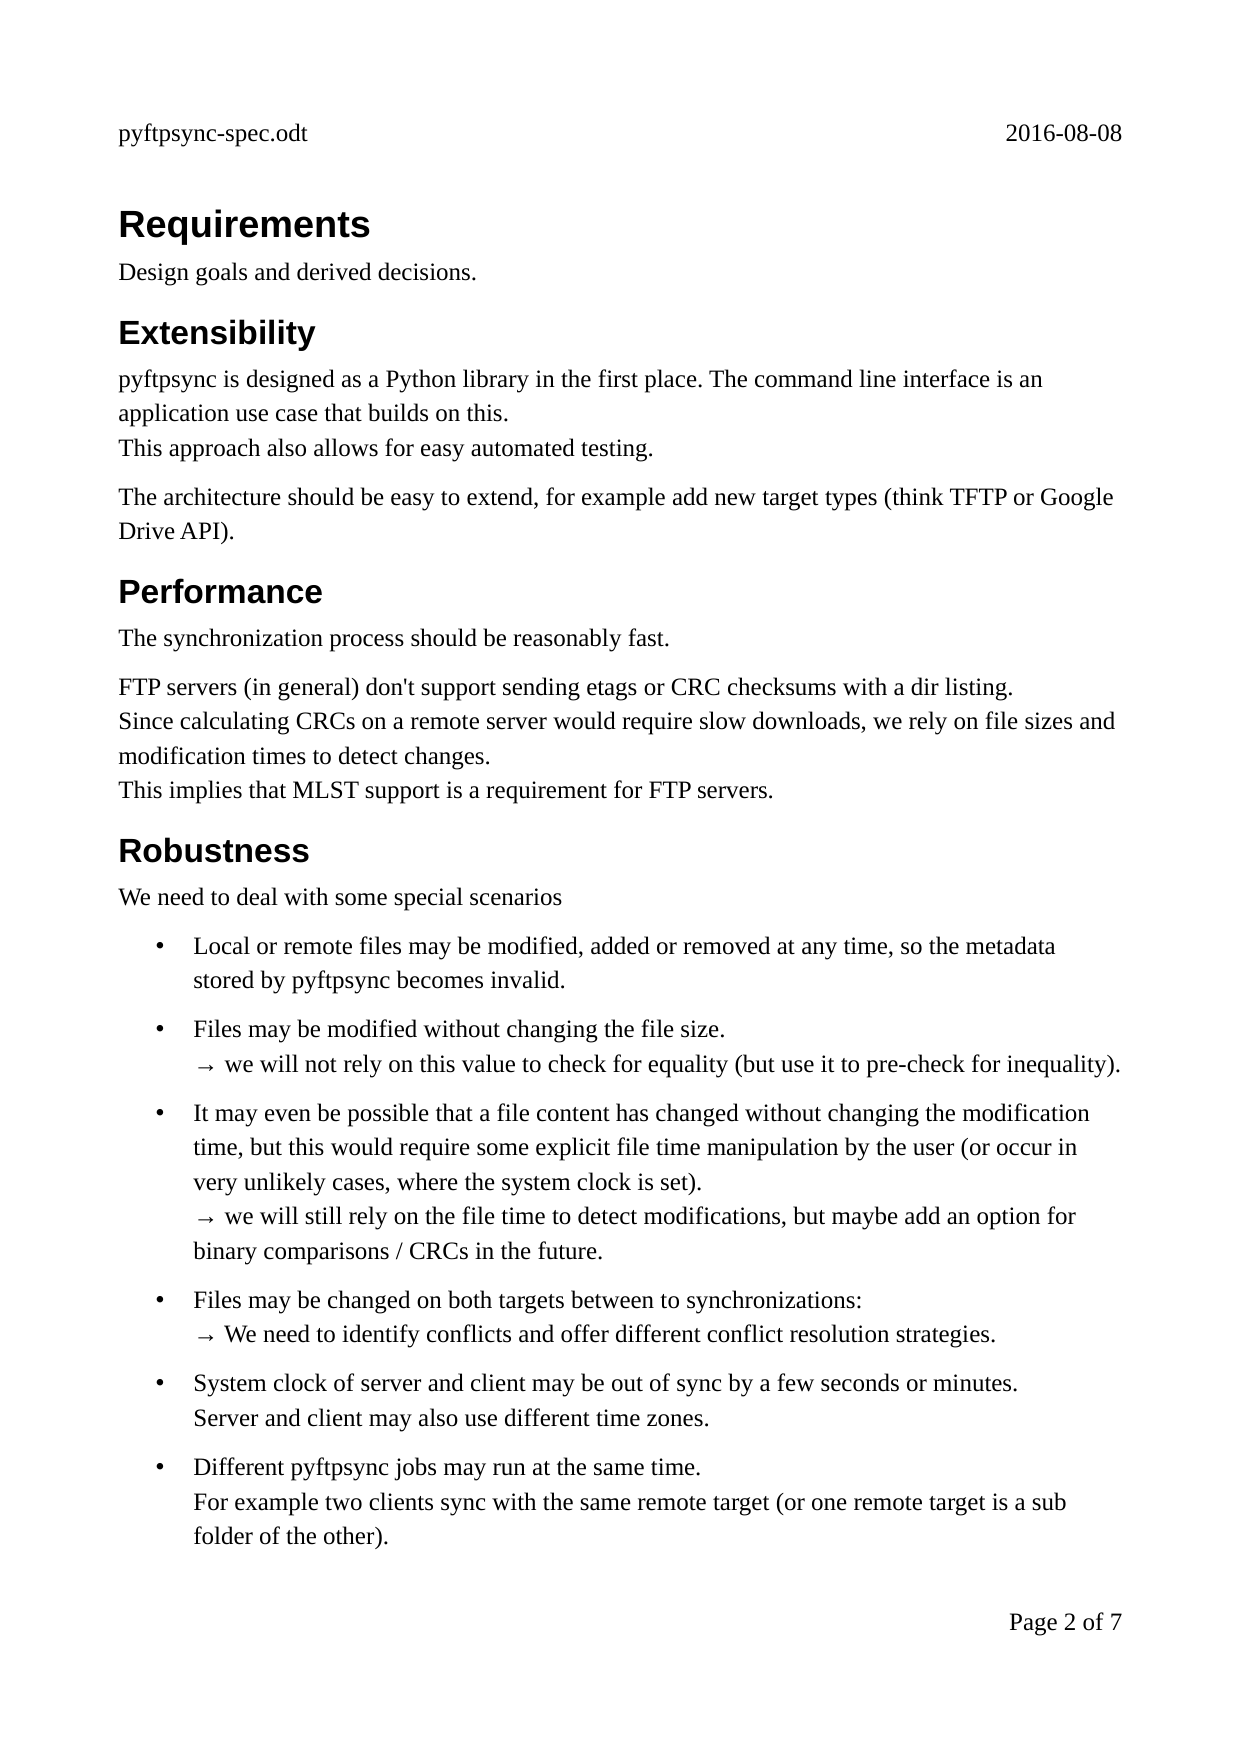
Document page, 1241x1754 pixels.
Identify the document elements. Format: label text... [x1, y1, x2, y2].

text The synchronization process should be reasonably fast. [118, 623, 1122, 652]
list System clock of server and client may be out of sync by a few seconds or minutes. Server and client may also use different time zones. [156, 1368, 1122, 1432]
subtitle Robustness [118, 831, 1122, 869]
text We need to deal with some special scenarios [118, 882, 1122, 911]
subtitle Performance [118, 572, 1122, 610]
list Local or remote files may be modified, added or removed at any time, so the metadata stored by pyftpsync becomes invalid. [156, 931, 1122, 994]
text Design goals and derived decisions. [118, 257, 1122, 286]
list Different pyftpsync jobs may run at the same time. For example two clients sync with the same remote target (or one remote target is a sub folder of the other). [156, 1452, 1122, 1550]
list It may even be possible that a file content has changed without changing the modification time, but this would require some explicit file time manipulation by the user (or occur in very unlikely cases, where the system clock is set). → we will still rely on the file time to detect modifications, but maybe add an option for binary comparisons / CRCs in the future. [156, 1098, 1122, 1265]
subtitle Requirements [118, 201, 1122, 245]
list Files may be modified without changing the file size. → we will not rely on this value to check for equality (but use it to pre-check for inequality). [156, 1014, 1122, 1078]
text The architecture should be easy to extend, for example add new target types (think TFTP or Google Drive API). [118, 482, 1122, 545]
subtitle Extensibility [118, 313, 1122, 351]
text FTP servers (in general) don't support sending etags or CRC checksums with a dir listing. Since calculating CRCs on a remote server would require slow downloads, we rely on file sizes and modification times to detect changes. This implies that MLST support is a requirement for FTP servers. [118, 672, 1122, 804]
list Files may be changed on both targets between to synchronizations: → We need to identify conflicts and offer different conflict resolution strategies. [156, 1285, 1122, 1348]
text pyftpsync is designed as a Python library in the first place. The command line interface is an application use case that builds on this. This approach also allows for easy automated testing. [118, 364, 1122, 462]
